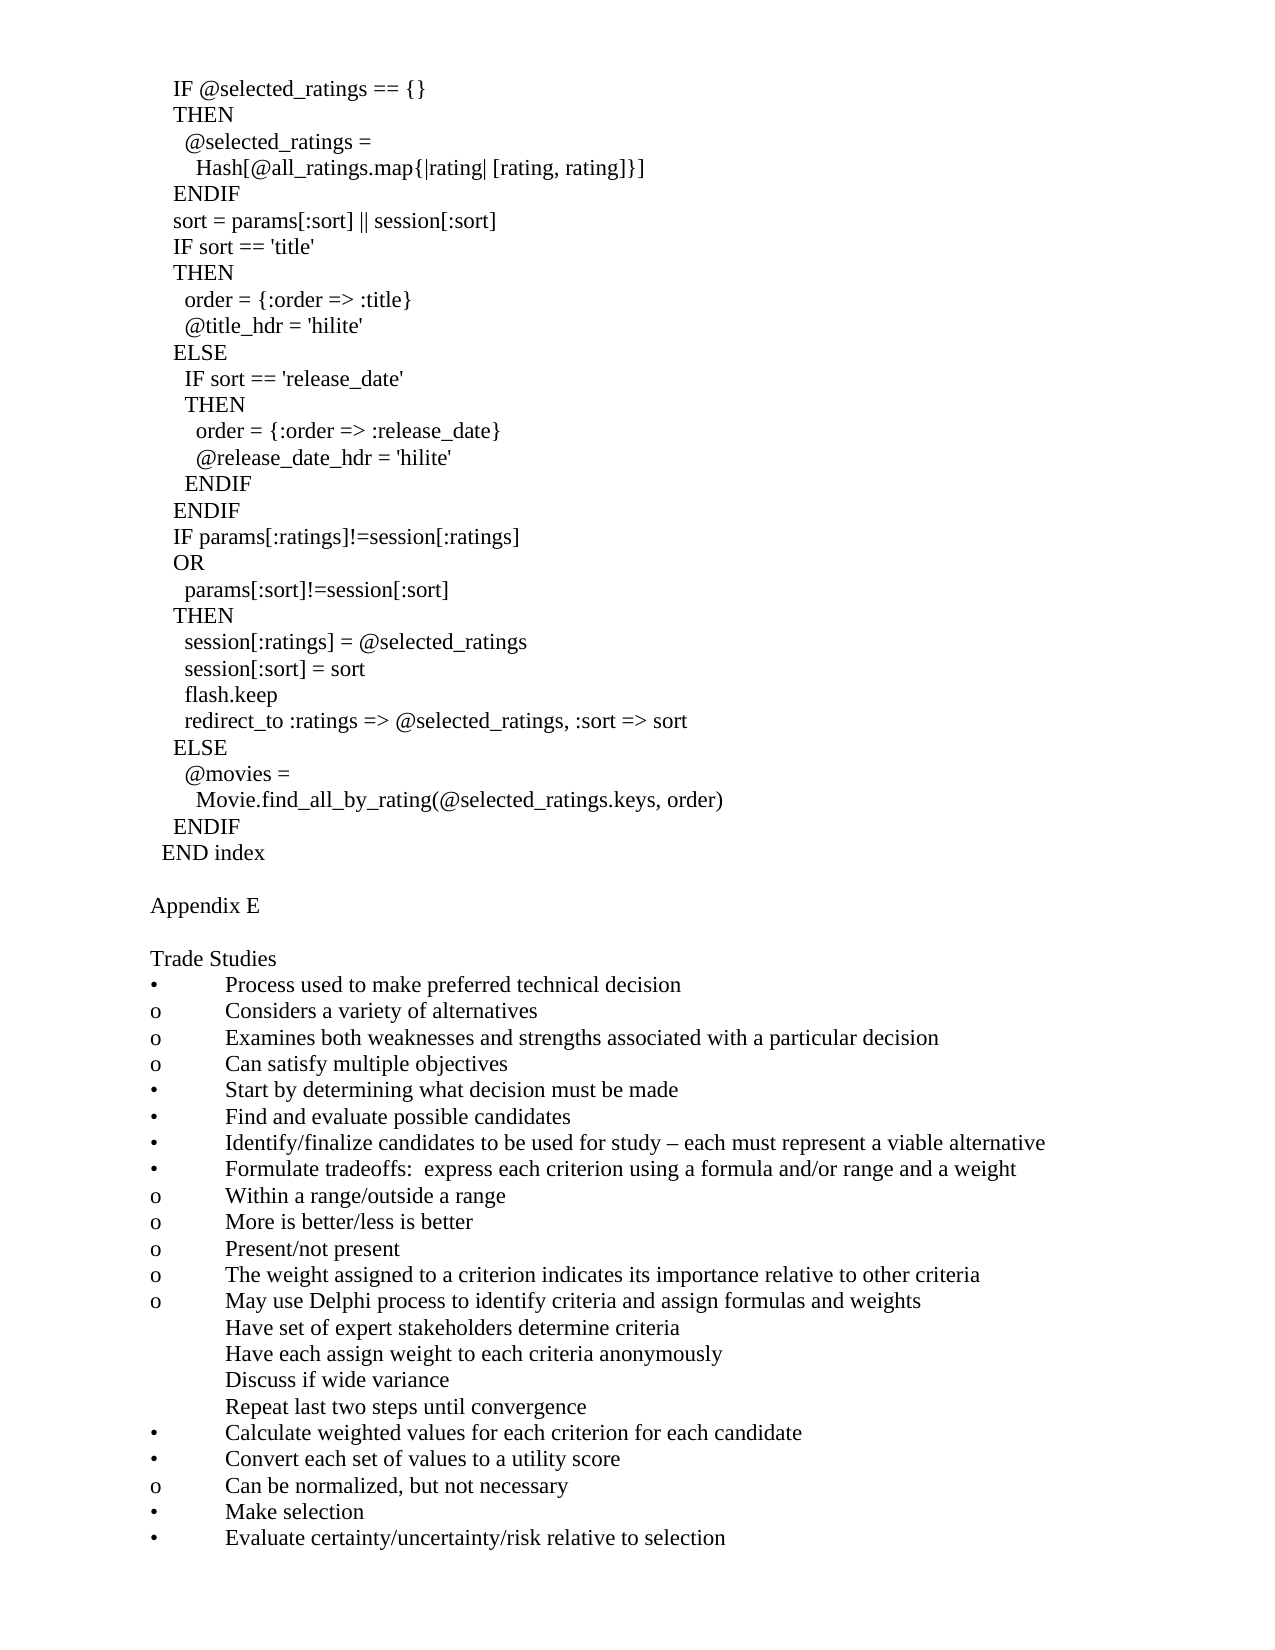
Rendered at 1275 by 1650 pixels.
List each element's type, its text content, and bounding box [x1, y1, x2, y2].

text @selected_ratings = [150, 128, 1125, 154]
text  Have each assign weight to each criteria anonymously [150, 1340, 1125, 1366]
text o Examines both weaknesses and strengths associated with a particular decision [150, 1024, 1125, 1050]
text session[:ratings] = @selected_ratings [150, 628, 1125, 655]
text  Have set of expert stakeholders determine criteria [150, 1314, 1125, 1340]
text o Present/not present [150, 1234, 1125, 1261]
text @release_date_hdr = 'hilite' [150, 444, 1125, 470]
text • Calculate weighted values for each criterion for each candidate [150, 1419, 1125, 1445]
text THEN [150, 259, 1125, 286]
text ENDIF [150, 497, 1125, 523]
text • Find and evaluate possible candidates [150, 1103, 1125, 1129]
text @movies = [150, 760, 1125, 787]
text o More is better/less is better [150, 1208, 1125, 1234]
text • Evaluate certainty/uncertainty/risk relative to selection [150, 1524, 1125, 1551]
text • Identify/finalize candidates to be used for study – each must represent a viable alternative [150, 1129, 1125, 1156]
text IF sort == 'title' [150, 233, 1125, 259]
text order = {:order => :release_date} [150, 418, 1125, 444]
text • Start by determining what decision must be made [150, 1076, 1125, 1103]
text • Convert each set of values to a utility score [150, 1445, 1125, 1472]
text ELSE [150, 338, 1125, 365]
text Hash[@all_ratings.map{|rating| [rating, rating]}] [150, 154, 1125, 180]
text IF @selected_ratings == {} [150, 75, 1125, 101]
text Trade Studies [150, 945, 1125, 971]
text flash.keep [150, 681, 1125, 707]
text  Discuss if wide variance [150, 1366, 1125, 1393]
text o The weight assigned to a criterion indicates its importance relative to other criteria [150, 1261, 1125, 1287]
text THEN [150, 391, 1125, 418]
text END index [150, 839, 1125, 866]
text ENDIF [150, 470, 1125, 497]
text redirect_to :ratings => @selected_ratings, :sort => sort [150, 707, 1125, 734]
text • Make selection [150, 1498, 1125, 1524]
text IF sort == 'release_date' [150, 365, 1125, 391]
text o Can be normalized, but not necessary [150, 1472, 1125, 1498]
text  Repeat last two steps until convergence [150, 1393, 1125, 1419]
text IF params[:ratings]!=session[:ratings] [150, 523, 1125, 549]
text o Within a range/outside a range [150, 1182, 1125, 1208]
text OR [150, 549, 1125, 576]
text o Considers a variety of alternatives [150, 997, 1125, 1024]
text • Formulate tradeoffs: express each criterion using a formula and/or range and a weight [150, 1156, 1125, 1182]
text ENDIF [150, 813, 1125, 839]
text o May use Delphi process to identify criteria and assign formulas and weights [150, 1287, 1125, 1314]
text • Process used to make preferred technical decision [150, 971, 1125, 997]
text THEN [150, 602, 1125, 628]
text Movie.find_all_by_rating(@selected_ratings.keys, order) [150, 787, 1125, 813]
text sort = params[:sort] || session[:sort] [150, 207, 1125, 233]
text Appendix E [150, 892, 1125, 918]
text order = {:order => :title} [150, 286, 1125, 312]
text session[:sort] = sort [150, 655, 1125, 681]
text @title_hdr = 'hilite' [150, 312, 1125, 338]
text ELSE [150, 734, 1125, 760]
text params[:sort]!=session[:sort] [150, 576, 1125, 602]
text ENDIF [150, 180, 1125, 207]
text o Can satisfy multiple objectives [150, 1050, 1125, 1076]
text THEN [150, 101, 1125, 128]
